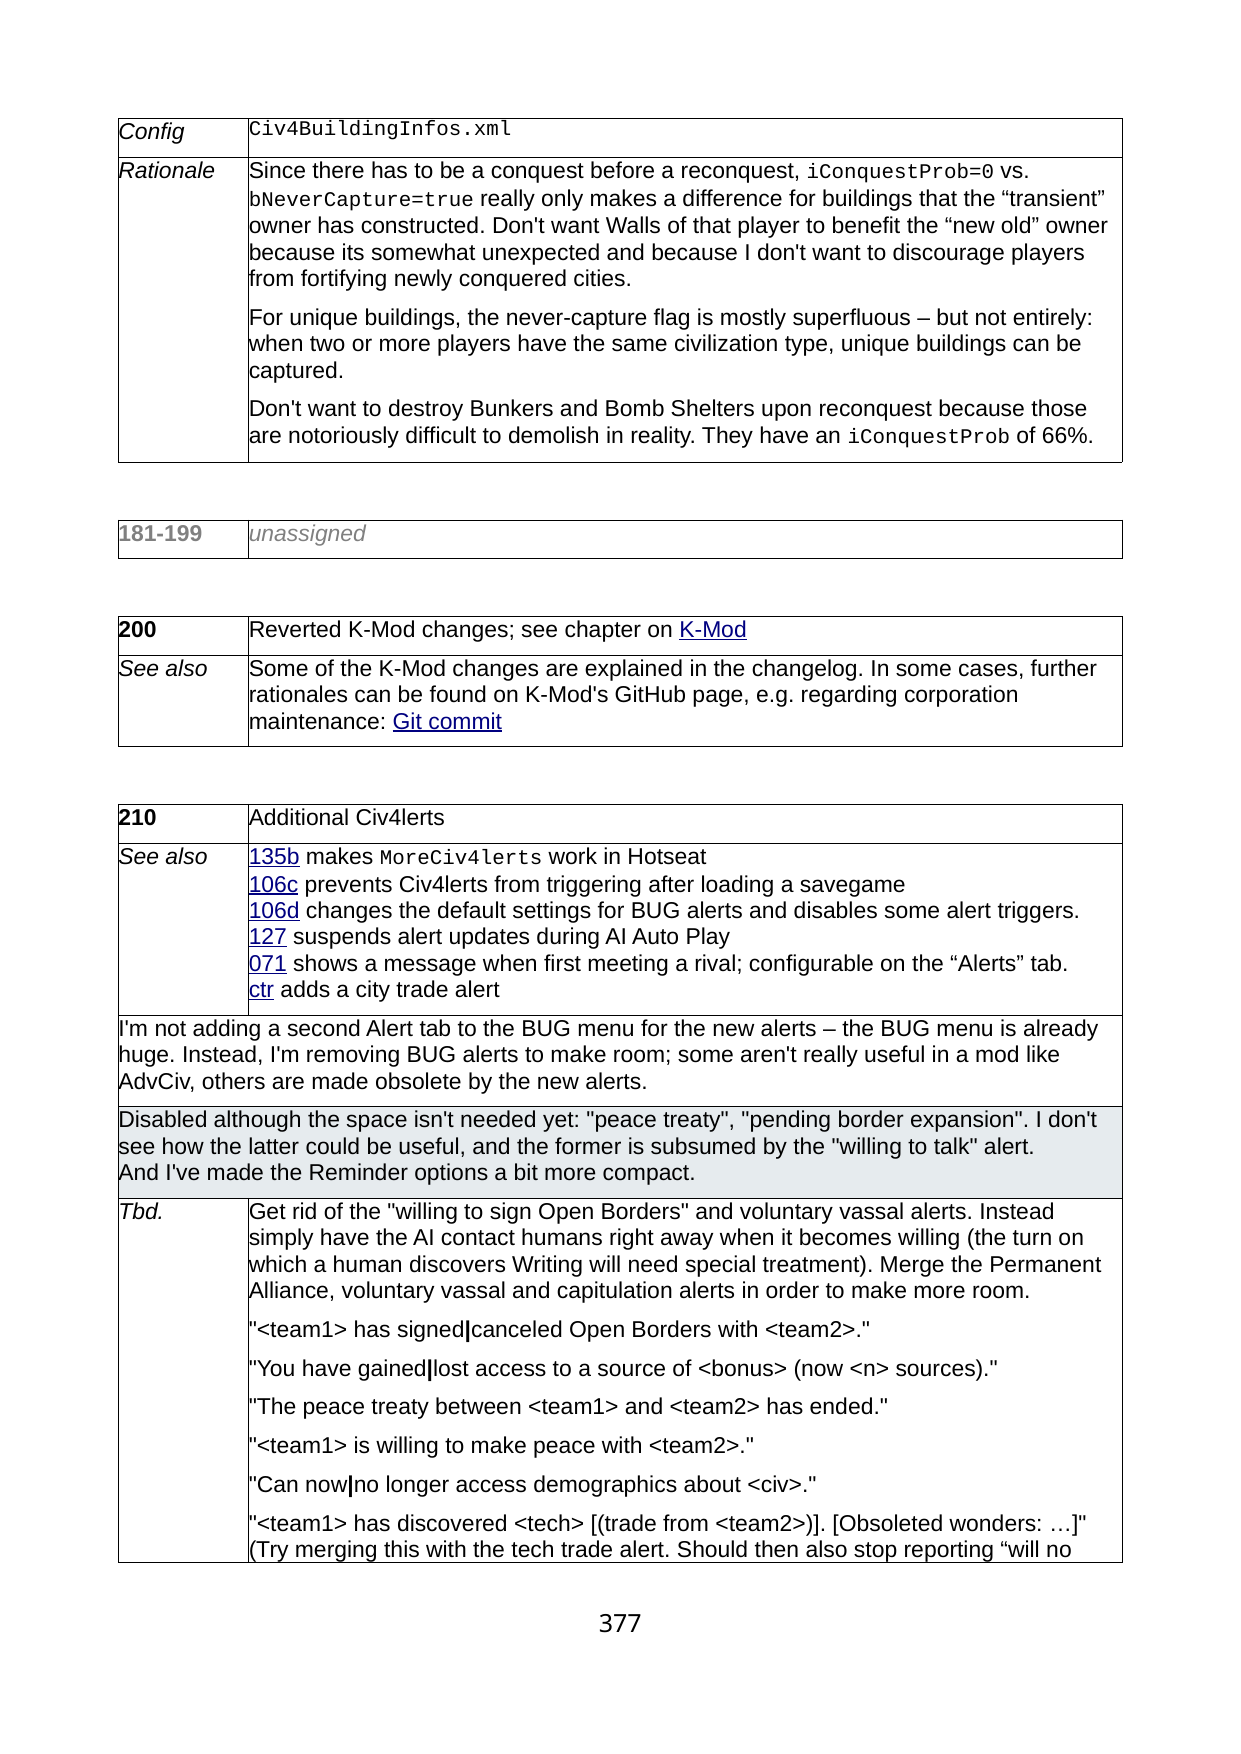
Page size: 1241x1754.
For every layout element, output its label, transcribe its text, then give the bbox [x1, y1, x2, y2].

table_cell See also [119, 844, 248, 1015]
table_cell Some of the K-Mod changes are explained in the changelog. In some cases, further rationales can be found on K-Mod's GitHub page, e.g. regarding corporation maintenance: Git commit [249, 656, 1122, 746]
table_header Reverted K-Mod changes; see chapter on K-Mod [249, 617, 1122, 655]
table_header Additional Civ4lerts [249, 805, 1122, 843]
table_cell 135b makes MoreCiv4lerts work in Hotseat 106c prevents Civ4lerts from triggering after loading a savegame 106d changes the default settings for BUG alerts and disables some alert triggers. 127 suspends alert updates during AI Auto Play 071 shows a message when first meeting a rival; configurable on the “Alerts” tab. ctr adds a city trade alert [249, 844, 1122, 1015]
table_cell Civ4BuildingInfos.xml [249, 119, 1122, 157]
table_cell Config [119, 119, 248, 157]
table_cell Get rid of the "willing to sign Open Borders" and voluntary vassal alerts. Instead simply have the AI contact humans right away when it becomes willing (the turn on which a human discovers Writing will need special treatment). Merge the Permanent Alliance, voluntary vassal and capitulation alerts in order to make more room. "<team1> has signed|canceled Open Borders with <team2>." "You have gained|lost access to a source of <bonus> (now <n> sources)." "The peace treaty between <team1> and <team2> has ended." "<team1> is willing to make peace with <team2>." "Can now|no longer access demographics about <civ>." "<team1> has discovered <tech> [(trade from <team2>)]. [Obsoleted wonders: …]" (Try merging this with the tech trade alert. Should then also stop reporting “will no [249, 1199, 1122, 1562]
table_cell Since there has to be a conquest before a reconquest, iConquestProb=0 vs. bNeverCapture=true really only makes a difference for buildings that the “transient” owner has constructed. Don't want Walls of that player to benefit the “new old” owner because its somewhat unexpected and because I don't want to discourage players from fortifying newly conquered cities. For unique buildings, the never-capture flag is mostly superfluous – but not entirely: when two or more players have the same civilization type, unique buildings can be captured. Don't want to destroy Bunkers and Bomb Shelters upon reconquest because those are notoriously difficult to demolish in reality. They have an iConquestProb of 66%. [249, 158, 1122, 462]
table_header unassigned [249, 521, 1122, 558]
table_cell Disabled although the space isn't needed yet: "peace treaty", "pending border expansion". I don't see how the latter could be useful, and the former is subsumed by the "willing to talk" alert. And I've made the Reminder options a bit more compact. [119, 1107, 1122, 1198]
table_header 210 [119, 805, 248, 843]
table_cell I'm not adding a second Alert tab to the BUG menu for the new alerts – the BUG menu is already huge. Instead, I'm removing BUG alerts to make room; some aren't really useful in a mod like AdvCiv, others are made obsolete by the new alerts. [119, 1016, 1122, 1106]
table_header 181-199 [119, 521, 248, 558]
table_cell Rationale [119, 158, 248, 462]
table_cell See also [119, 656, 248, 746]
table_header 200 [119, 617, 248, 655]
table_cell Tbd. [119, 1199, 248, 1562]
